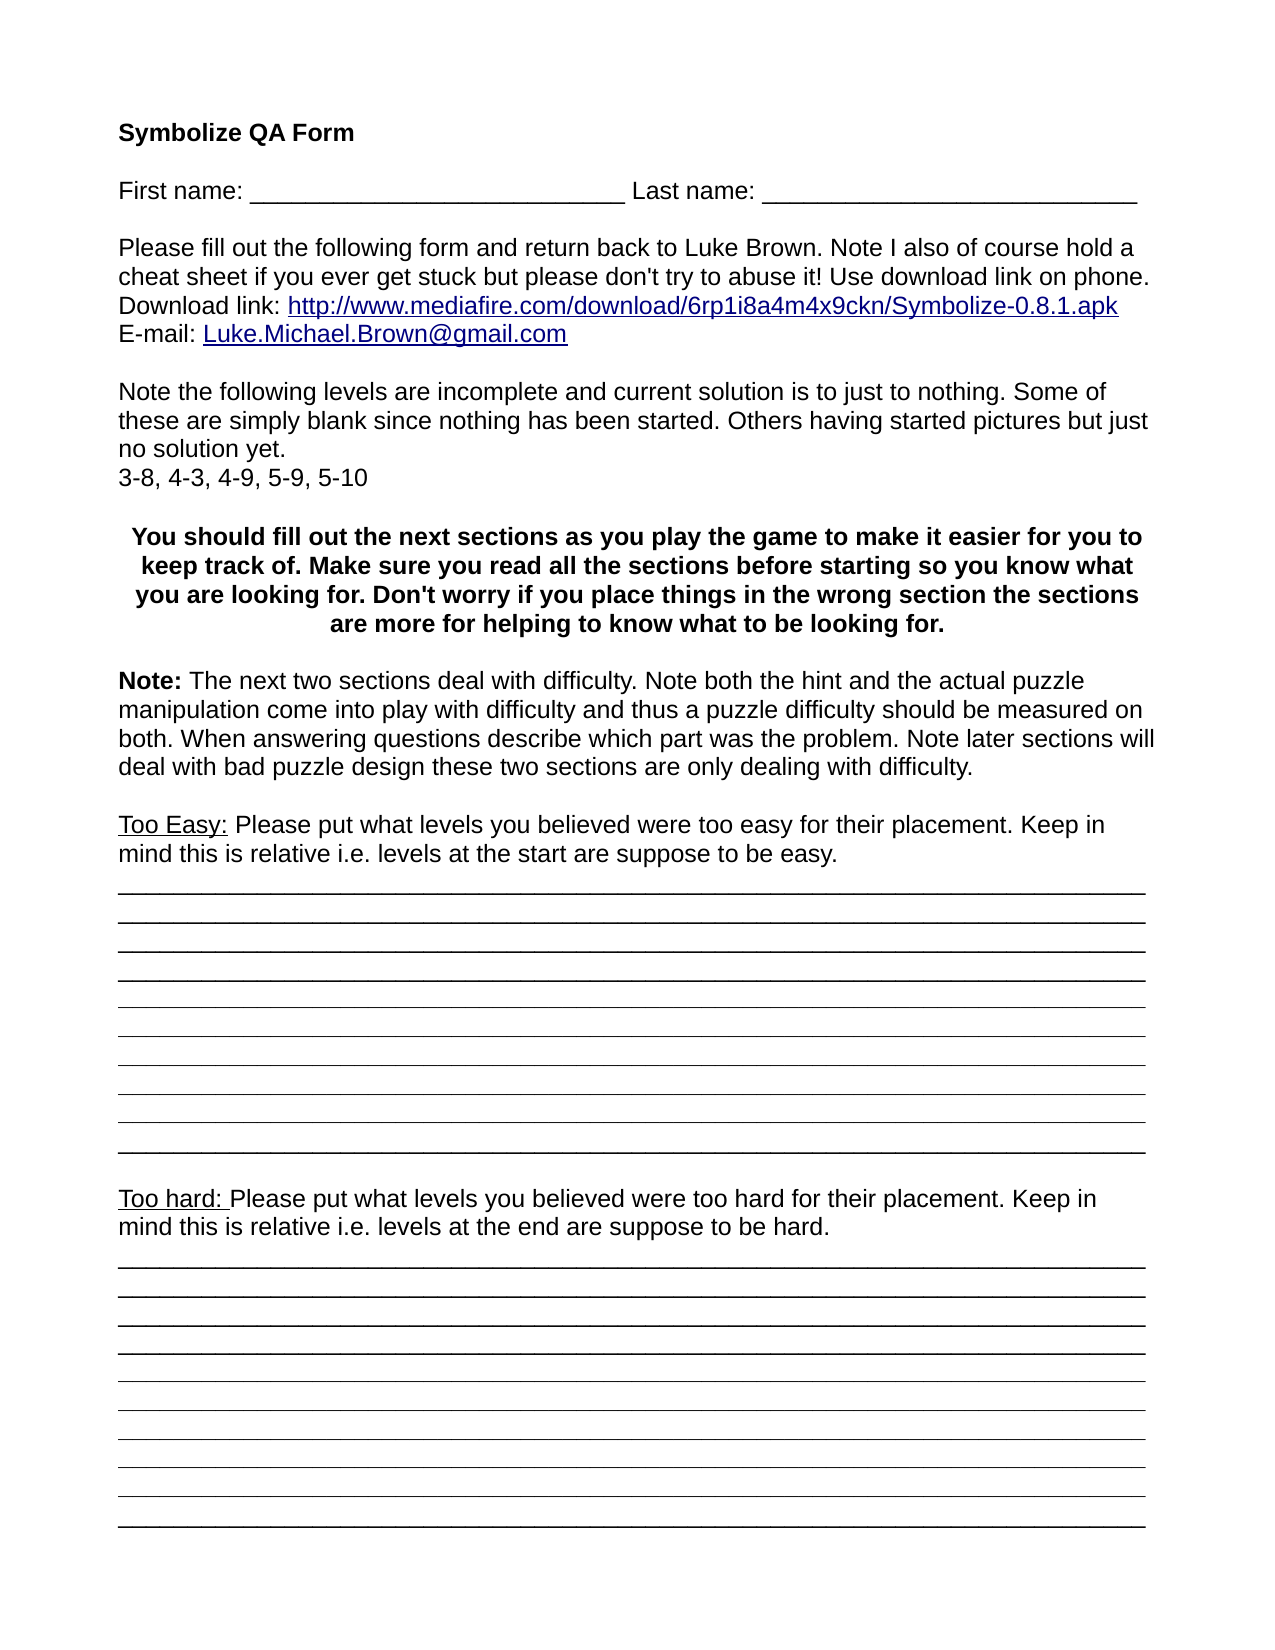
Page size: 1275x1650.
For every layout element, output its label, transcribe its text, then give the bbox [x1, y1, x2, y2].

text __________________________________________________________________________ [118, 1241, 1157, 1270]
text __________________________________________________________________________ __________________________________________________________________________ __________________________________________________________________________ __________________________________________________________________________ __________________________________________________________________________ __________________________________________________________________________ __________________________________________________________________________ __________________________________________________________________________ [118, 1299, 1157, 1529]
text Please fill out the following form and return back to Luke Brown. Note I also of course hold a cheat sheet if you ever get stuck but please don't try to abuse it! Use download link on phone. [118, 233, 1157, 291]
text __________________________________________________________________________ __________________________________________________________________________ __________________________________________________________________________ __________________________________________________________________________ __________________________________________________________________________ __________________________________________________________________________ __________________________________________________________________________ __________________________________________________________________________ Too hard: Please put what levels you believed were too hard for their placement. Keep in mind this is relative i.e. levels at the end are suppose to be hard. [118, 925, 1157, 1241]
text Symbolize QA Form First name: ___________________________ Last name: ___________________________ [118, 118, 1157, 204]
text Note: The next two sections deal with difficulty. Note both the hint and the actual puzzle manipulation come into play with difficulty and thus a puzzle difficulty should be measured on both. When answering questions describe which part was the problem. Note later sections will deal with bad puzzle design these two sections are only dealing with difficulty. Too Easy: Please put what levels you believed were too easy for their placement. Keep in mind this is relative i.e. levels at the start are suppose to be easy. __________________________________________________________________________ [118, 637, 1157, 896]
text You should fill out the next sections as you play the game to make it easier for you to keep track of. Make sure you read all the sections before starting so you know what you are looking for. Don't worry if you place things in the wrong section the sections are more for helping to know what to be looking for. [118, 522, 1157, 637]
text __________________________________________________________________________ [118, 1270, 1157, 1299]
text __________________________________________________________________________ [118, 896, 1157, 925]
text Download link: http://www.mediafire.com/download/6rp1i8a4m4x9ckn/Symbolize-0.8.1.apk E-mail: Luke.Michael.Brown@gmail.com Note the following levels are incomplete and current solution is to just to nothing. Some of these are simply blank since nothing has been started. Others having started pictures but just no solution yet. 3-8, 4-3, 4-9, 5-9, 5-10 [118, 291, 1157, 522]
